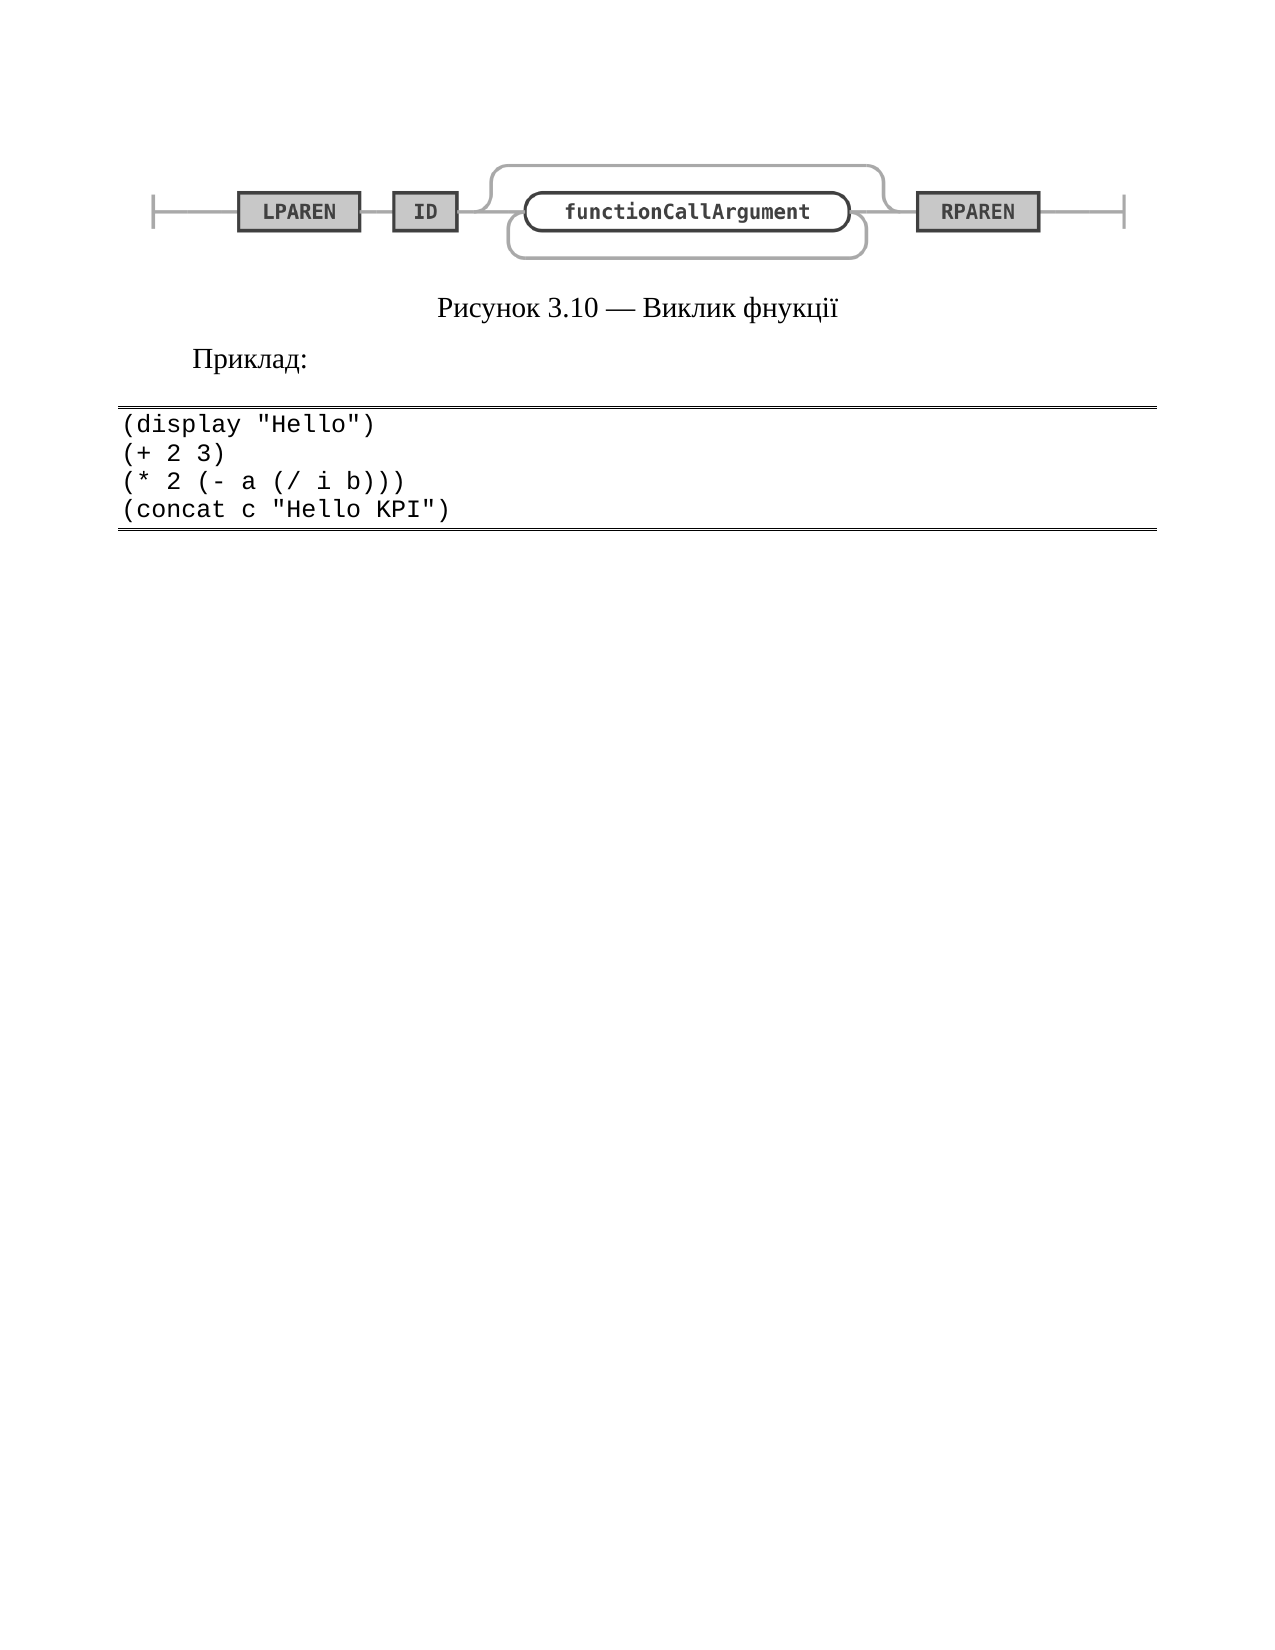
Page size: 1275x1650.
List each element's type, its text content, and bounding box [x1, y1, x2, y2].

picture [118, 130, 1157, 291]
text (concat c "Hello KPI") [118, 491, 1157, 528]
text (+ 2 3) [118, 434, 1157, 463]
text (* 2 (- a (/ i b))) [118, 463, 1157, 491]
text Приклад: [118, 324, 1157, 374]
text (display "Hello") [118, 409, 1157, 434]
text Рисунок 3.10 — Виклик фнукції [118, 291, 1157, 324]
text [118, 118, 1157, 130]
